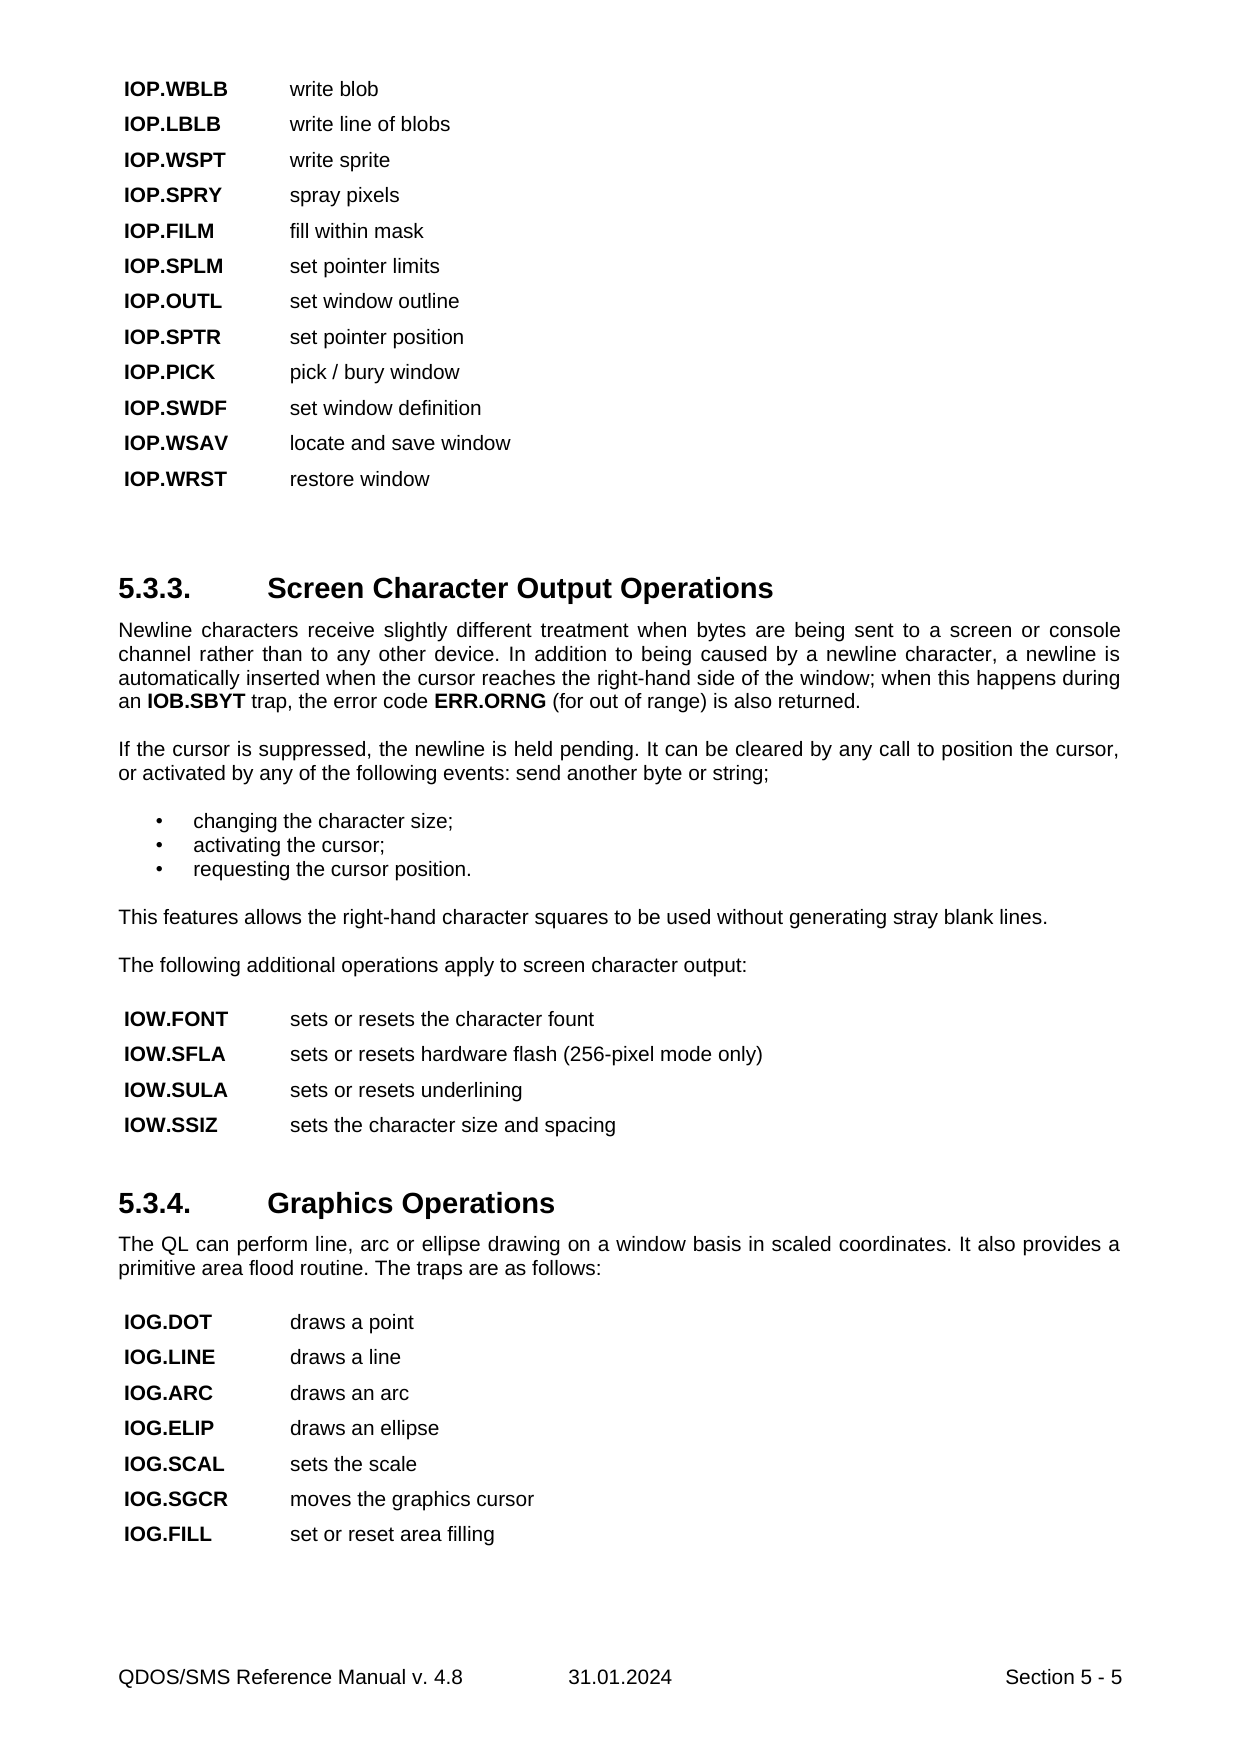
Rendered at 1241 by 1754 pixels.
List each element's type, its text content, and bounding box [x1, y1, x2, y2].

table_cell IOG.ELIP [118, 1410, 284, 1446]
table_cell draws a line [284, 1339, 584, 1375]
text Newline characters receive slightly different treatment when bytes are being sent to a screen or console channel rather than to any other device. In addition to being caused by a newline character, a newline is automatically inserted when the cursor reaches the right-hand side of the window; when this happens during an IOB.SBYT trap, the error code ERR.ORNG (for out of range) is also returned. [118, 617, 1122, 713]
table_cell draws an ellipse [284, 1410, 584, 1446]
text If the cursor is suppressed, the newline is held pending. It can be cleared by any call to position the cursor, or activated by any of the following events: send another byte or string; [118, 737, 1122, 785]
table_cell set window outline [284, 284, 1122, 319]
table_cell IOP.WRST [118, 461, 284, 496]
table_cell sets the character size and spacing [284, 1107, 785, 1143]
table_cell IOP.WSPT [118, 142, 284, 177]
table_cell IOG.ARC [118, 1375, 284, 1410]
table_cell IOG.SCAL [118, 1446, 284, 1481]
text This features allows the right-hand character squares to be used without generating stray blank lines. [118, 905, 1122, 929]
text The following additional operations apply to screen character output: [118, 953, 1122, 977]
list activating the cursor; [156, 833, 1122, 857]
table_cell restore window [284, 461, 1122, 496]
table_cell IOP.SPRY [118, 178, 284, 213]
table_cell set pointer position [284, 319, 1122, 354]
table_cell sets or resets underlining [284, 1072, 785, 1107]
table_header IOW.FONT [118, 1001, 284, 1036]
table_cell moves the graphics cursor [284, 1481, 584, 1516]
table_cell write sprite [284, 142, 1122, 177]
table_cell write line of blobs [284, 107, 1122, 142]
text The QL can perform line, arc or ellipse drawing on a window basis in scaled coordinates. It also provides a primitive area flood routine. The traps are as follows: [118, 1232, 1122, 1280]
subtitle Screen Character Output Operations [118, 571, 1122, 605]
table_cell IOP.WBLB [118, 71, 284, 107]
table_cell sets or resets hardware flash (256-pixel mode only) [284, 1036, 785, 1072]
table_cell locate and save window [284, 425, 1122, 461]
table_header draws a point [284, 1304, 584, 1339]
table_cell IOW.SULA [118, 1072, 284, 1107]
table_header IOG.DOT [118, 1304, 284, 1339]
table_cell set or reset area filling [284, 1516, 584, 1552]
table_cell pick / bury window [284, 355, 1122, 390]
table_cell set pointer limits [284, 248, 1122, 284]
table_cell spray pixels [284, 178, 1122, 213]
table_cell IOW.SFLA [118, 1036, 284, 1072]
list changing the character size; [156, 809, 1122, 833]
table_cell IOP.SPTR [118, 319, 284, 354]
table_cell IOG.FILL [118, 1516, 284, 1552]
list requesting the cursor position. [156, 857, 1122, 881]
table_cell sets the scale [284, 1446, 584, 1481]
table_cell IOP.WSAV [118, 425, 284, 461]
table_cell IOP.SPLM [118, 248, 284, 284]
table_cell set window definition [284, 390, 1122, 425]
table_cell IOG.SGCR [118, 1481, 284, 1516]
table_cell fill within mask [284, 213, 1122, 248]
table_cell write blob [284, 71, 1122, 107]
subtitle Graphics Operations [118, 1186, 1122, 1219]
table_cell IOW.SSIZ [118, 1107, 284, 1143]
table_cell IOP.SWDF [118, 390, 284, 425]
table_cell draws an arc [284, 1375, 584, 1410]
table_cell IOP.PICK [118, 355, 284, 390]
table_cell IOP.FILM [118, 213, 284, 248]
table_cell IOP.LBLB [118, 107, 284, 142]
table_cell IOP.OUTL [118, 284, 284, 319]
table_cell IOG.LINE [118, 1339, 284, 1375]
table_header sets or resets the character fount [284, 1001, 785, 1036]
